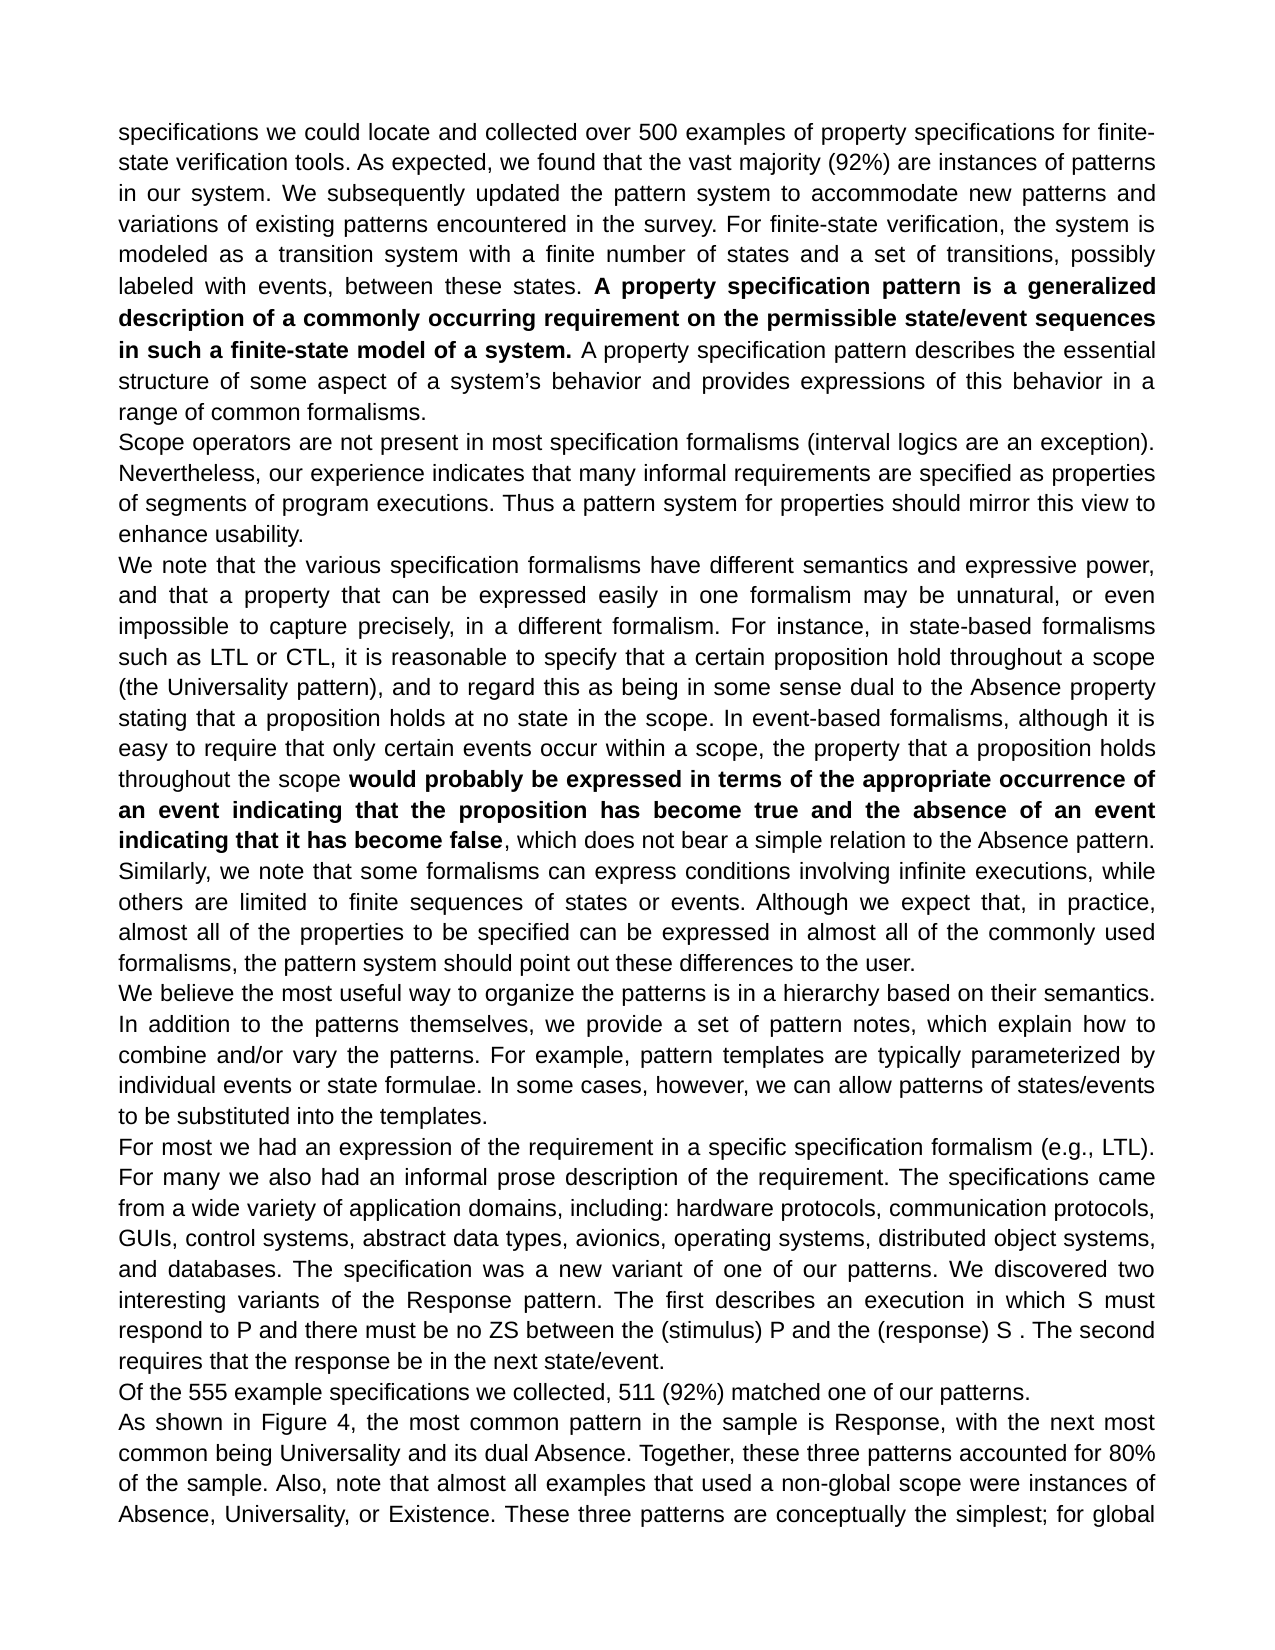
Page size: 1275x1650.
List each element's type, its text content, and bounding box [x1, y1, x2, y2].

text We note that the various specification formalisms have different semantics and expressive power, and that a property that can be expressed easily in one formalism may be unnatural, or even impossible to capture precisely, in a different formalism. For instance, in state-based formalisms such as LTL or CTL, it is reasonable to specify that a certain proposition hold throughout a scope (the Universality pattern), and to regard this as being in some sense dual to the Absence property stating that a proposition holds at no state in the scope. In event-based formalisms, although it is easy to require that only certain events occur within a scope, the property that a proposition holds throughout the scope would probably be expressed in terms of the appropriate occurrence of an event indicating that the proposition has become true and the absence of an event indicating that it has become false, which does not bear a simple relation to the Absence pattern. Similarly, we note that some formalisms can express conditions involving infinite executions, while others are limited to finite sequences of states or events. Although we expect that, in practice, almost all of the properties to be specified can be expressed in almost all of the commonly used formalisms, the pattern system should point out these differences to the user. [118, 551, 1157, 976]
text specifications we could locate and collected over 500 examples of property specifications for finite-state verification tools. As expected, we found that the vast majority (92%) are instances of patterns in our system. We subsequently updated the pattern system to accommodate new patterns and variations of existing patterns encountered in the survey. For finite-state verification, the system is modeled as a transition system with a finite number of states and a set of transitions, possibly labeled with events, between these states. A property specification pattern is a generalized description of a commonly occurring requirement on the permissible state/event sequences in such a finite-state model of a system. A property specification pattern describes the essential structure of some aspect of a system’s behavior and provides expressions of this behavior in a range of common formalisms. [118, 118, 1157, 425]
text Of the 555 example specifications we collected, 511 (92%) matched one of our patterns. [118, 1378, 1157, 1405]
text As shown in Figure 4, the most common pattern in the sample is Response, with the next most common being Universality and its dual Absence. Together, these three patterns accounted for 80% of the sample. Also, note that almost all examples that used a non-global scope were instances of Absence, Universality, or Existence. These three patterns are conceptually the simplest; for global [118, 1408, 1157, 1527]
text For most we had an expression of the requirement in a specific specification formalism (e.g., LTL). For many we also had an informal prose description of the requirement. The specifications came from a wide variety of application domains, including: hardware protocols, communication protocols, GUIs, control systems, abstract data types, avionics, operating systems, distributed object systems, and databases. The specification was a new variant of one of our patterns. We discovered two interesting variants of the Response pattern. The first describes an execution in which S must respond to P and there must be no ZS between the (stimulus) P and the (response) S . The second requires that the response be in the next state/event. [118, 1133, 1157, 1374]
text We believe the most useful way to organize the patterns is in a hierarchy based on their semantics. In addition to the patterns themselves, we provide a set of pattern notes, which explain how to combine and/or vary the patterns. For example, pattern templates are typically parameterized by individual events or state formulae. In some cases, however, we can allow patterns of states/events to be substituted into the templates. [118, 980, 1157, 1129]
text Scope operators are not present in most specification formalisms (interval logics are an exception). Nevertheless, our experience indicates that many informal requirements are specified as properties of segments of program executions. Thus a pattern system for properties should mirror this view to enhance usability. [118, 428, 1157, 547]
